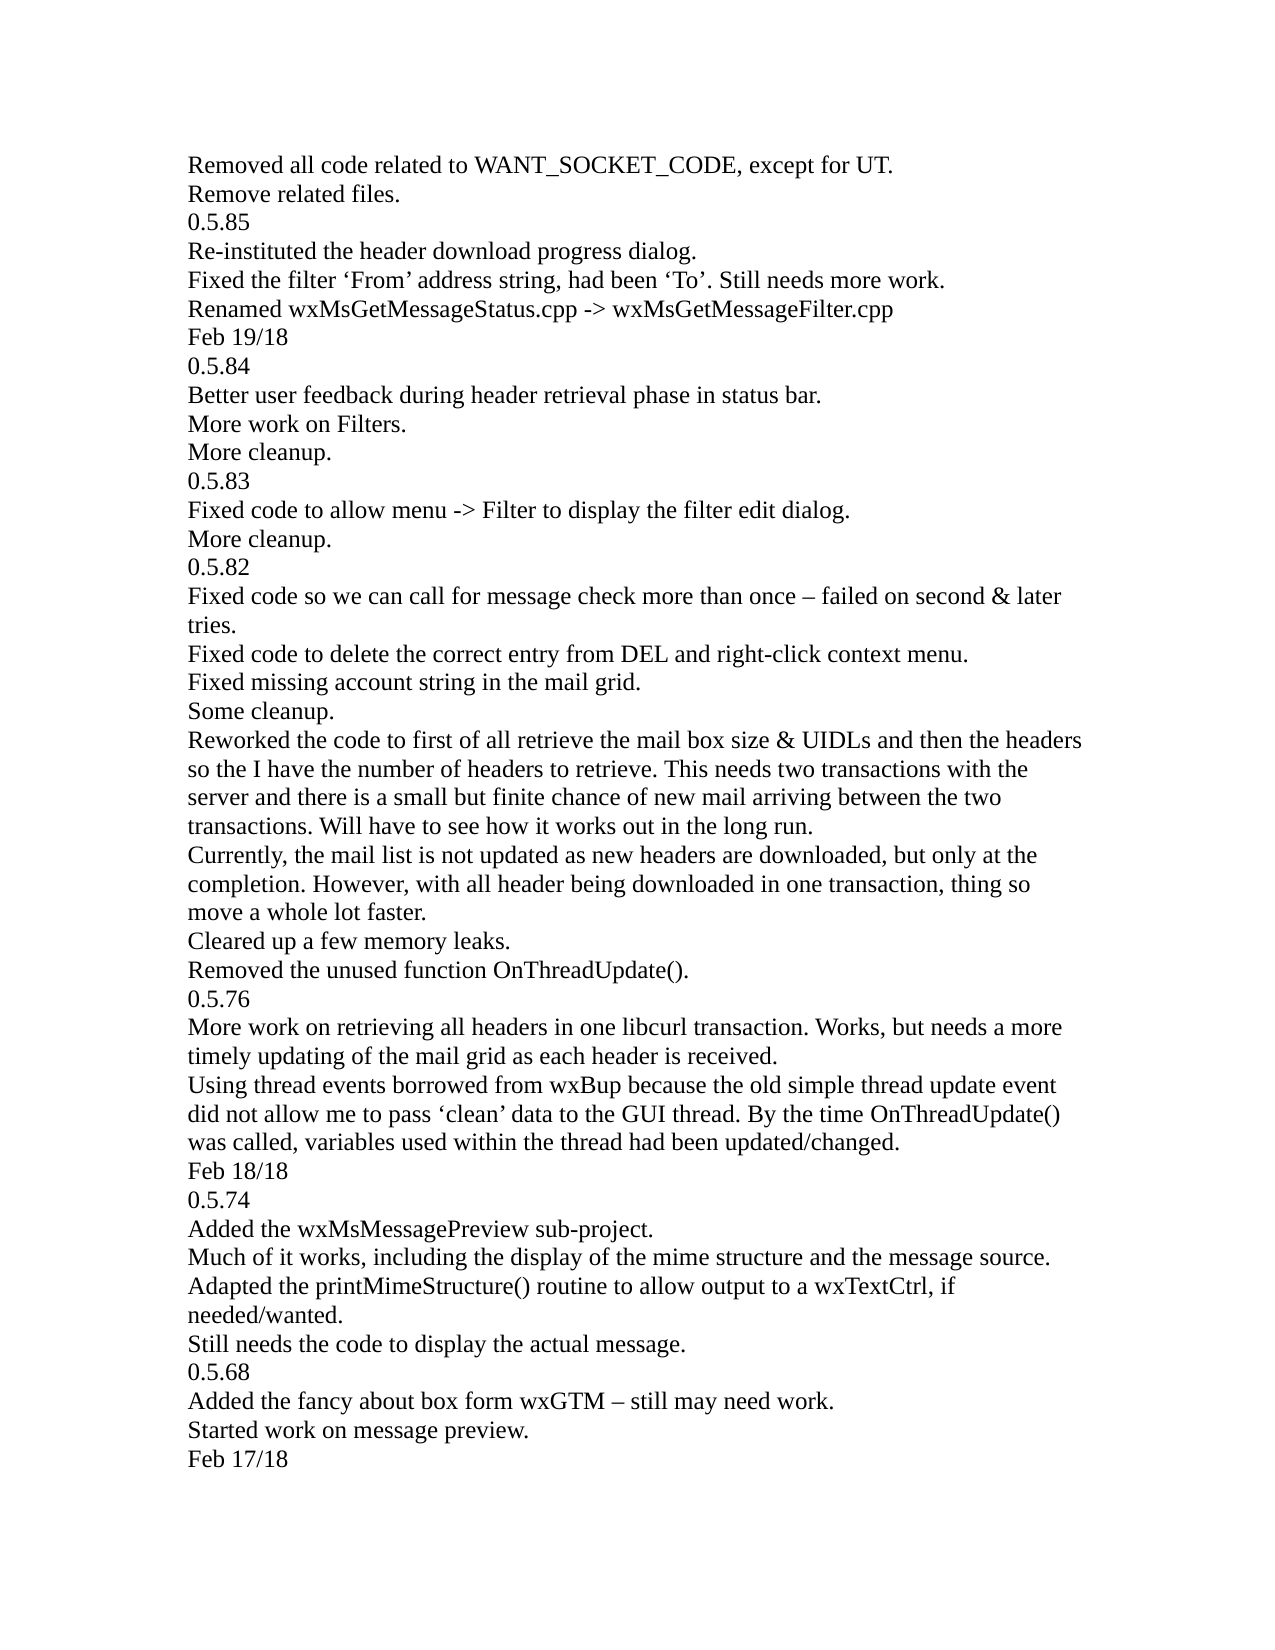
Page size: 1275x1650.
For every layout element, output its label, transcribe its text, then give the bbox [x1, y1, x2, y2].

text Added the fancy about box form wxGTM – still may need work. [187, 1386, 1087, 1415]
text Fixed code so we can call for message check more than once – failed on second & later tries. [187, 581, 1087, 639]
text 0.5.68 [187, 1357, 1087, 1386]
text More work on retrieving all headers in one libcurl transaction. Works, but needs a more timely updating of the mail grid as each header is received. [187, 1012, 1087, 1070]
text 0.5.76 [187, 984, 1087, 1012]
text Added the wxMsMessagePreview sub-project. [187, 1214, 1087, 1242]
text Still needs the code to display the actual message. [187, 1329, 1087, 1357]
text 0.5.74 [187, 1185, 1087, 1214]
text 0.5.82 [187, 552, 1087, 581]
text Fixed missing account string in the mail grid. [187, 667, 1087, 696]
text Feb 18/18 [187, 1156, 1087, 1185]
text Fixed code to delete the correct entry from DEL and right-click context menu. [187, 639, 1087, 667]
text Started work on message preview. [187, 1415, 1087, 1444]
text 0.5.84 [187, 351, 1087, 380]
text More cleanup. [187, 437, 1087, 466]
text Better user feedback during header retrieval phase in status bar. [187, 380, 1087, 409]
text Some cleanup. [187, 696, 1087, 725]
text Fixed code to allow menu -> Filter to display the filter edit dialog. [187, 495, 1087, 524]
text Adapted the printMimeStructure() routine to allow output to a wxTextCtrl, if needed/wanted. [187, 1271, 1087, 1329]
text Fixed the filter ‘From’ address string, had been ‘To’. Still needs more work. [187, 265, 1087, 294]
text Re-instituted the header download progress dialog. [187, 236, 1087, 265]
text Feb 19/18 [187, 322, 1087, 351]
text Feb 17/18 [187, 1444, 1087, 1472]
text More cleanup. [187, 524, 1087, 552]
text Cleared up a few memory leaks. [187, 926, 1087, 955]
text 0.5.85 [187, 207, 1087, 236]
text Renamed wxMsGetMessageStatus.cpp -> wxMsGetMessageFilter.cpp [187, 294, 1087, 322]
text Removed the unused function OnThreadUpdate(). [187, 955, 1087, 984]
text Much of it works, including the display of the mime structure and the message source. [187, 1242, 1087, 1271]
text Removed all code related to WANT_SOCKET_CODE, except for UT. [187, 150, 1087, 179]
text Remove related files. [187, 179, 1087, 207]
text Using thread events borrowed from wxBup because the old simple thread update event did not allow me to pass ‘clean’ data to the GUI thread. By the time OnThreadUpdate() was called, variables used within the thread had been updated/changed. [187, 1070, 1087, 1156]
text Reworked the code to first of all retrieve the mail box size & UIDLs and then the headers so the I have the number of headers to retrieve. This needs two transactions with the server and there is a small but finite chance of new mail arriving between the two transactions. Will have to see how it works out in the long run. [187, 725, 1087, 840]
text Currently, the mail list is not updated as new headers are downloaded, but only at the completion. However, with all header being downloaded in one transaction, thing so move a whole lot faster. [187, 840, 1087, 926]
text 0.5.83 [187, 466, 1087, 495]
text More work on Filters. [187, 409, 1087, 437]
